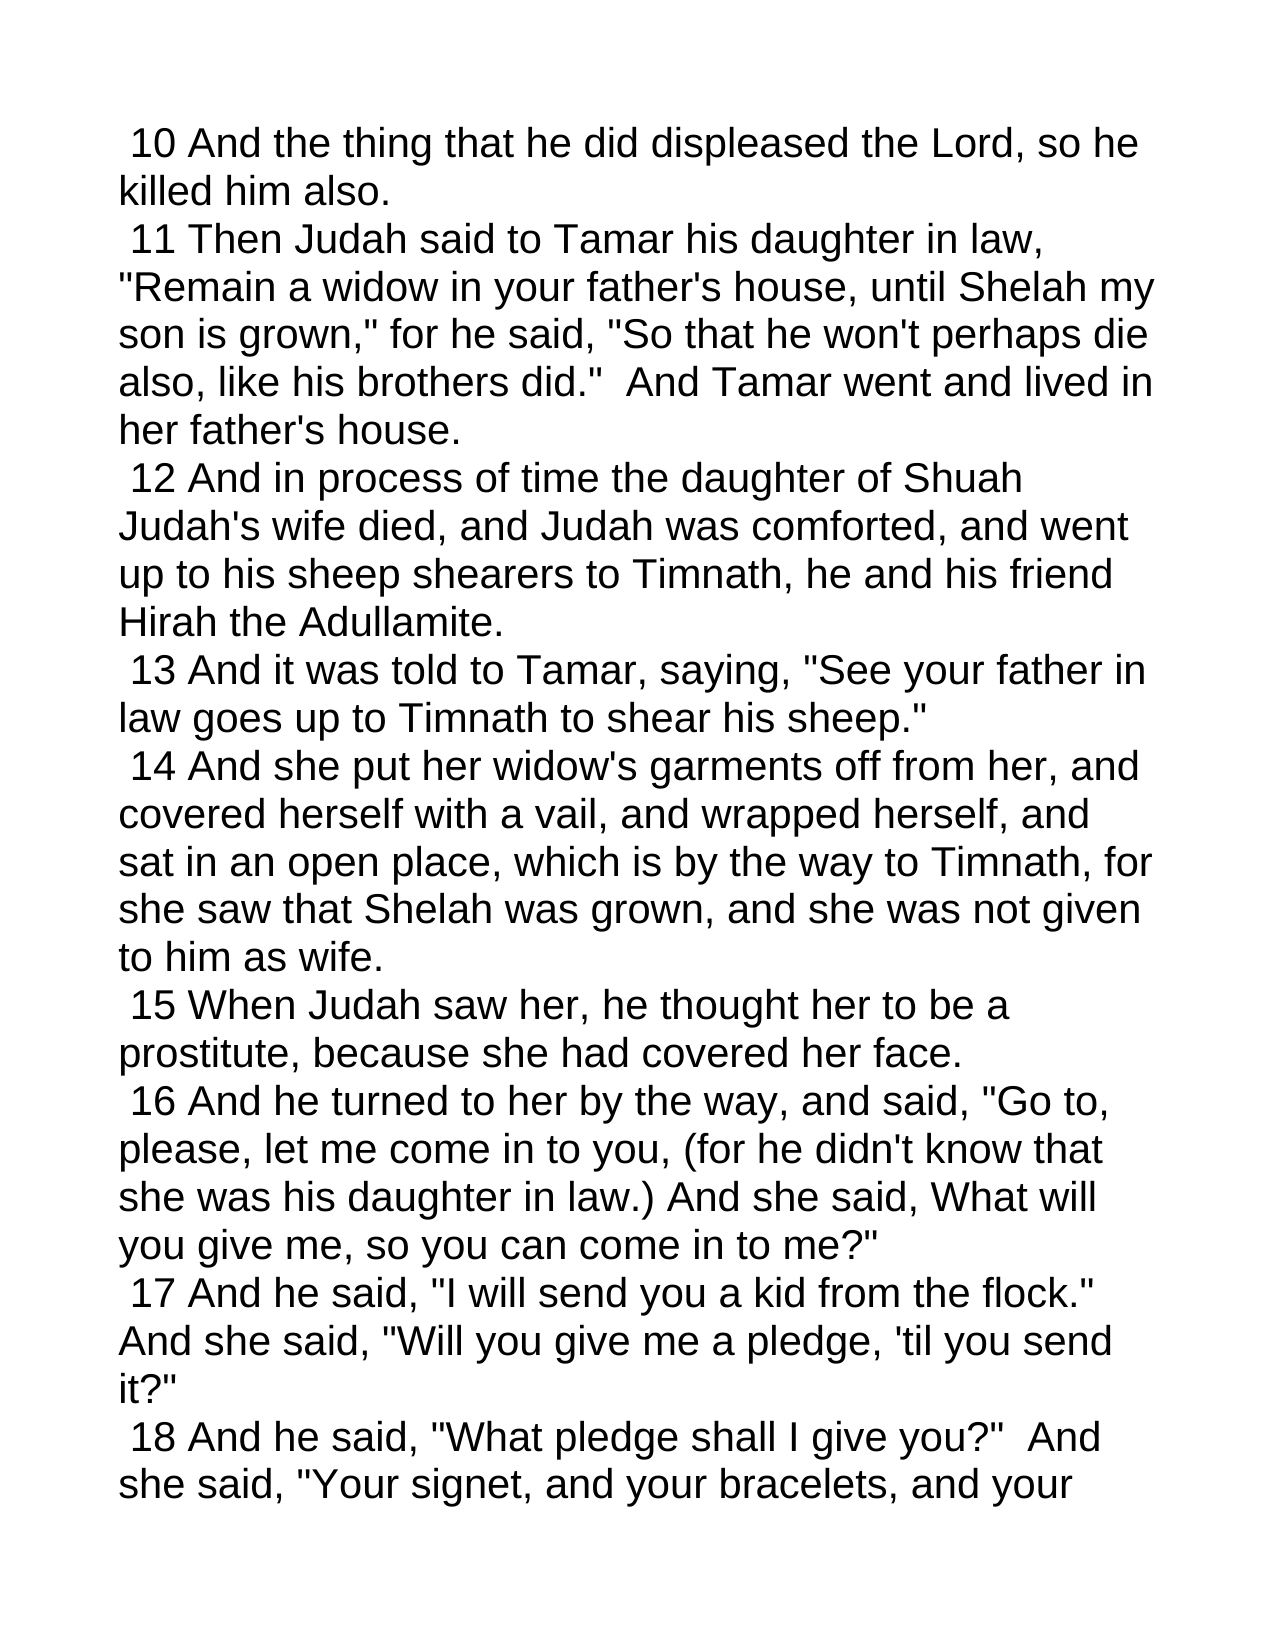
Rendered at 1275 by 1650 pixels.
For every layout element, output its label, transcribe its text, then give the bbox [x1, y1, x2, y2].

text 11 Then Judah said to Tamar his daughter in law, "Remain a widow in your father's house, until Shelah my son is grown," for he said, "So that he won't perhaps die also, like his brothers did." And Tamar went and lived in her father's house. [118, 214, 1157, 453]
text 17 And he said, "I will send you a kid from the flock." And she said, "Will you give me a pledge, 'til you send it?" [118, 1268, 1157, 1412]
text 16 And he turned to her by the way, and said, "Go to, please, let me come in to you, (for he didn't know that she was his daughter in law.) And she said, What will you give me, so you can come in to me?" [118, 1076, 1157, 1268]
text 14 And she put her widow's garments off from her, and covered herself with a vail, and wrapped herself, and sat in an open place, which is by the way to Timnath, for she saw that Shelah was grown, and she was not given to him as wife. [118, 741, 1157, 981]
text 18 And he said, "What pledge shall I give you?" And she said, "Your signet, and your bracelets, and your [118, 1412, 1157, 1508]
text 13 And it was told to Tamar, saying, "See your father in law goes up to Timnath to shear his sheep." [118, 645, 1157, 741]
text 12 And in process of time the daughter of Shuah Judah's wife died, and Judah was comforted, and went up to his sheep shearers to Timnath, he and his friend Hirah the Adullamite. [118, 453, 1157, 645]
text 15 When Judah saw her, he thought her to be a prostitute, because she had covered her face. [118, 981, 1157, 1076]
text 10 And the thing that he did displeased the Lord, so he killed him also. [118, 118, 1157, 214]
